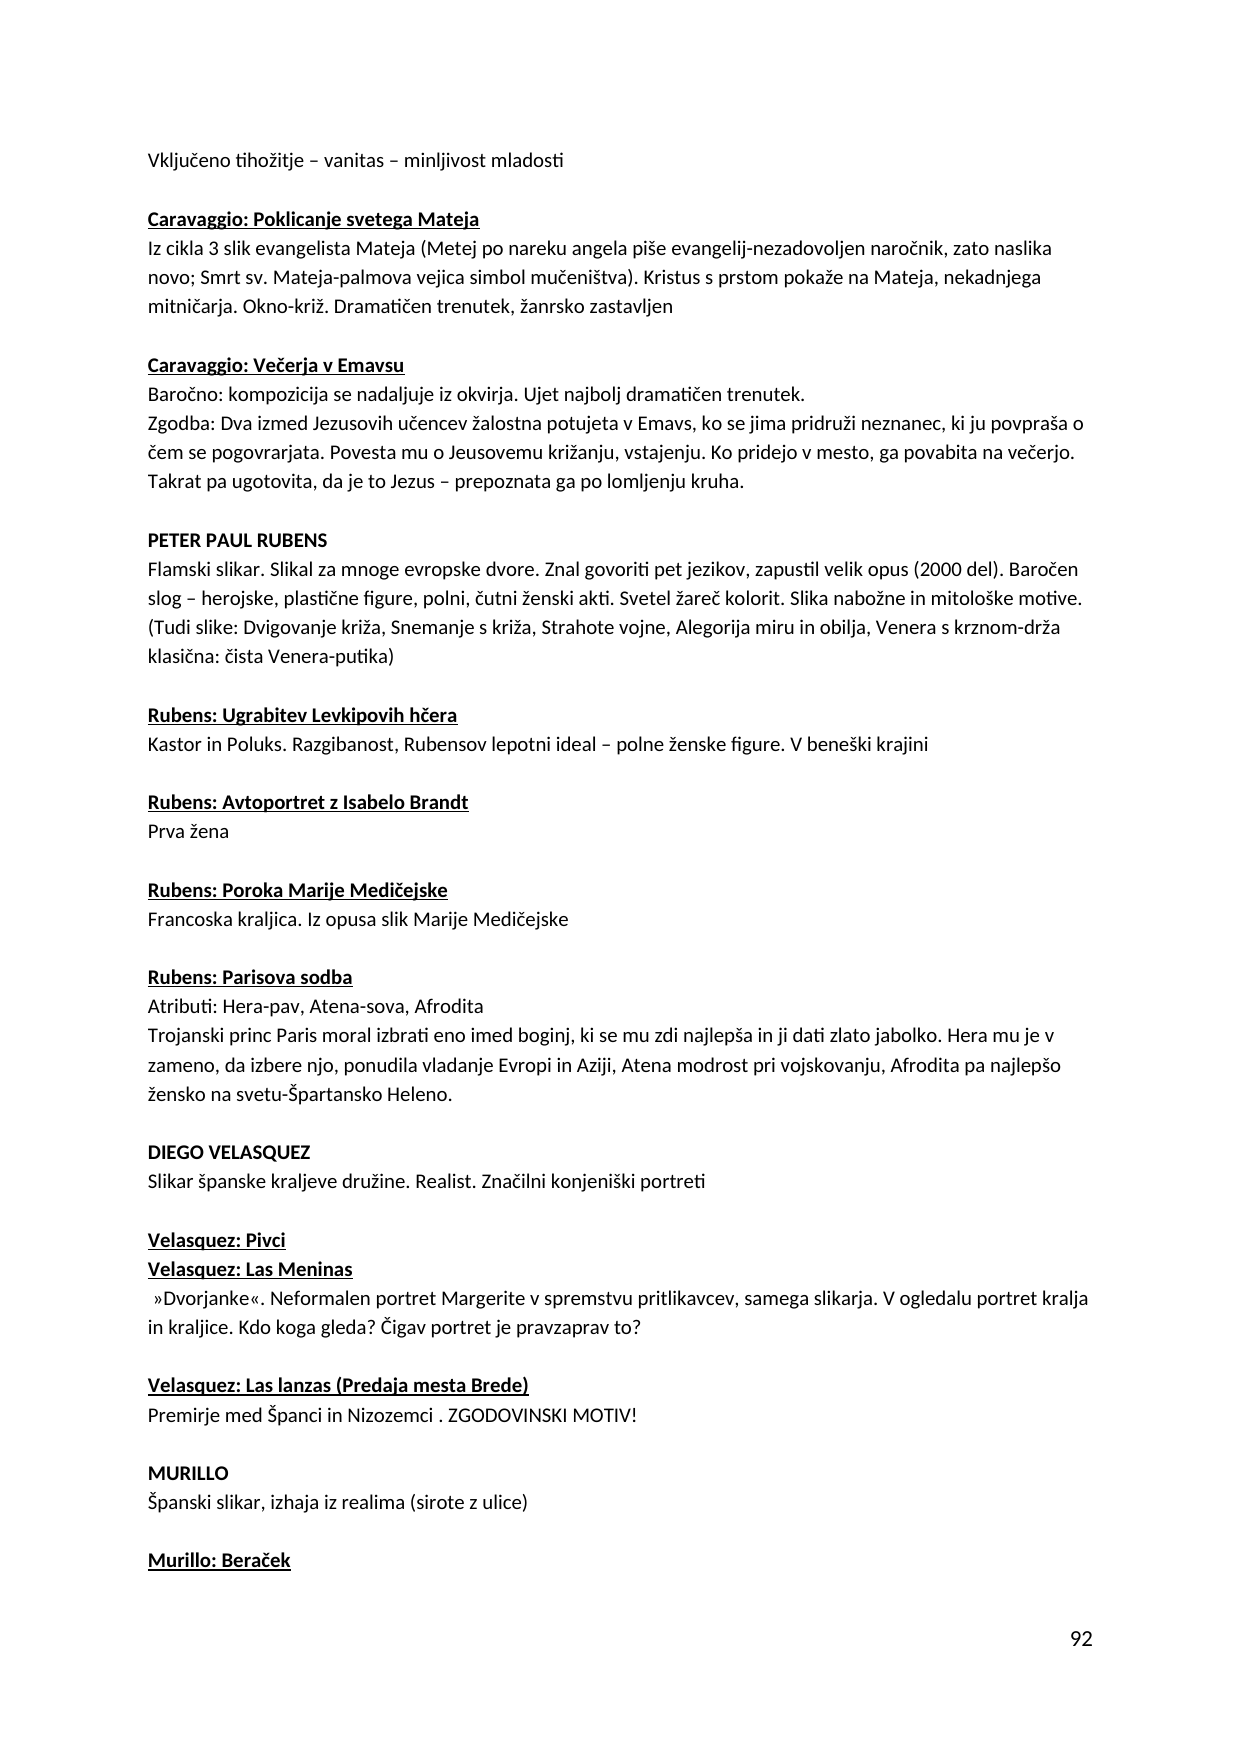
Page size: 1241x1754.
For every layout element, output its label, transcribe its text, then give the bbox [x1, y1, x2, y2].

text (Tudi slike: Dvigovanje križa, Snemanje s križa, Strahote vojne, Alegorija miru in obilja, Venera s krznom-drža klasična: čista Venera-putika) [148, 614, 1093, 669]
text Prva žena [148, 818, 1093, 844]
text Trojanski princ Paris moral izbrati eno imed boginj, ki se mu zdi najlepša in ji dati zlato jabolko. Hera mu je v zameno, da izbere njo, ponudila vladanje Evropi in Aziji, Atena modrost pri vojskovanju, Afrodita pa najlepšo žensko na svetu-Špartansko Heleno. [148, 1023, 1093, 1106]
text Caravaggio: Poklicanje svetega Mateja [148, 206, 1093, 231]
text Murillo: Beraček [148, 1548, 1093, 1573]
text Slikar španske kraljeve družine. Realist. Značilni konjeniški portreti [148, 1168, 1093, 1194]
text Španski slikar, izhaja iz realima (sirote z ulice) [148, 1489, 1093, 1515]
text Iz cikla 3 slik evangelista Mateja (Metej po nareku angela piše evangelij-nezadovoljen naročnik, zato naslika novo; Smrt sv. Mateja-palmova vejica simbol mučeništva). Kristus s prstom pokaže na Mateja, nekadnjega mitničarja. Okno-križ. Dramatičen trenutek, žanrsko zastavljen [148, 235, 1093, 319]
text Baročno: kompozicija se nadaljuje iz okvirja. Ujet najbolj dramatičen trenutek. [148, 381, 1093, 406]
text Atributi: Hera-pav, Atena-sova, Afrodita [148, 993, 1093, 1019]
text PETER PAUL RUBENS [148, 527, 1093, 552]
text Flamski slikar. Slikal za mnoge evropske dvore. Znal govoriti pet jezikov, zapustil velik opus (2000 del). Baročen slog – herojske, plastične figure, polni, čutni ženski akti. Svetel žareč kolorit. Slika nabožne in mitološke motive. [148, 556, 1093, 611]
text Francoska kraljica. Iz opusa slik Marije Medičejske [148, 906, 1093, 931]
text Caravaggio: Večerja v Emavsu [148, 352, 1093, 377]
text Velasquez: Pivci [148, 1227, 1093, 1252]
text Premirje med Španci in Nizozemci . ZGODOVINSKI MOTIV! [148, 1402, 1093, 1427]
text MURILLO [148, 1460, 1093, 1486]
text Velasquez: Las Meninas [148, 1256, 1093, 1281]
text Kastor in Poluks. Razgibanost, Rubensov lepotni ideal – polne ženske figure. V beneški krajini [148, 731, 1093, 756]
text Rubens: Poroka Marije Medičejske [148, 877, 1093, 902]
text Rubens: Avtoportret z Isabelo Brandt [148, 789, 1093, 815]
text Vključeno tihožitje – vanitas – minljivost mladosti [148, 148, 1093, 173]
text Zgodba: Dva izmed Jezusovih učencev žalostna potujeta v Emavs, ko se jima pridruži neznanec, ki ju povpraša o čem se pogovrarjata. Povesta mu o Jeusovemu križanju, vstajenju. Ko pridejo v mesto, ga povabita na večerjo. Takrat pa ugotovita, da je to Jezus – prepoznata ga po lomljenju kruha. [148, 410, 1093, 494]
text Rubens: Parisova sodba [148, 964, 1093, 990]
text DIEGO VELASQUEZ [148, 1139, 1093, 1165]
text Rubens: Ugrabitev Levkipovih hčera [148, 702, 1093, 727]
text »Dvorjanke«. Neformalen portret Margerite v spremstvu pritlikavcev, samega slikarja. V ogledalu portret kralja in kraljice. Kdo koga gleda? Čigav portret je pravzaprav to? [148, 1285, 1093, 1340]
text Velasquez: Las lanzas (Predaja mesta Brede) [148, 1373, 1093, 1398]
